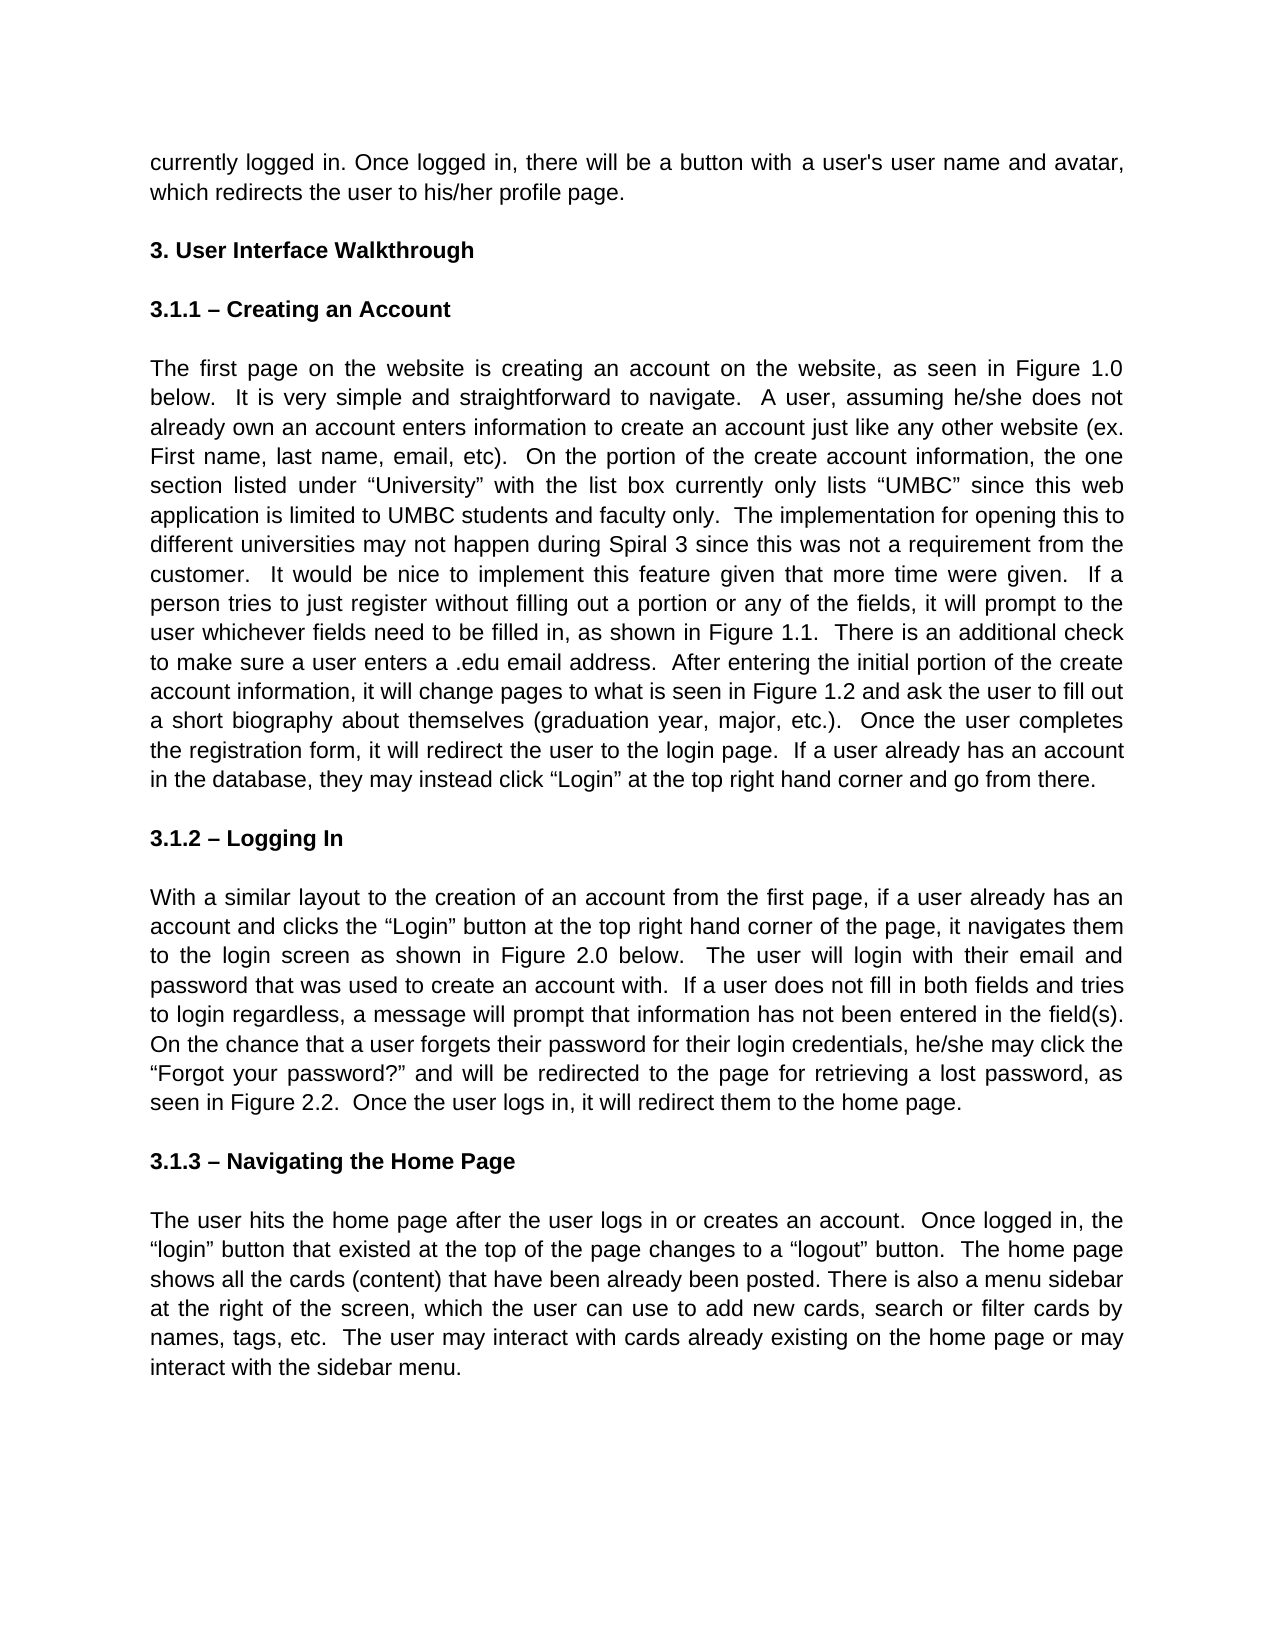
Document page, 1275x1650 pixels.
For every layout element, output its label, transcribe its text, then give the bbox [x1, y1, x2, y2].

text 3.1.1 – Creating an Account [150, 297, 1125, 322]
text 3.1.2 – Logging In [150, 826, 1125, 851]
text 3. User Interface Walkthrough [150, 238, 1125, 264]
text The user hits the home page after the user logs in or creates an account. Once logged in, the “login” button that existed at the top of the page changes to a “logout” button. The home page shows all the cards (content) that have been already been posted. There is also a menu sidebar at the right of the screen, which the user can use to add new cards, search or filter cards by names, tags, etc. The user may interact with cards already existing on the home page or may interact with the sidebar menu. [150, 1207, 1125, 1380]
text currently logged in. Once logged in, there will be a button with a user's user name and avatar, which redirects the user to his/her profile page. [150, 150, 1125, 205]
text With a similar layout to the creation of an account from the first page, if a user already has an account and clicks the “Login” button at the top right hand corner of the page, it navigates them to the login screen as shown in Figure 2.0 below. The user will login with their email and password that was used to create an account with. If a user does not fill in both fields and tries to login regardless, a message will prompt that information has not been entered in the field(s). On the chance that a user forgets their password for their login credentials, he/she may click the “Forgot your password?” and will be redirected to the page for retrieving a lost password, as seen in Figure 2.2. Once the user logs in, it will redirect them to the home page. [150, 884, 1125, 1116]
text 3.1.3 – Navigating the Home Page [150, 1149, 1125, 1174]
text The first page on the website is creating an account on the website, as seen in Figure 1.0 below. It is very simple and straightforward to navigate. A user, assuming he/she does not already own an account enters information to create an account just like any other website (ex. First name, last name, email, etc). On the portion of the create account information, the one section listed under “University” with the list box currently only lists “UMBC” since this web application is limited to UMBC students and faculty only. The implementation for opening this to different universities may not happen during Spiral 3 since this was not a requirement from the customer. It would be nice to implement this feature given that more time were given. If a person tries to just register without filling out a portion or any of the fields, it will prompt to the user whichever fields need to be filled in, as shown in Figure 1.1. There is an additional check to make sure a user enters a .edu email address. After entering the initial portion of the create account information, it will change pages to what is seen in Figure 1.2 and ask the user to fill out a short biography about themselves (graduation year, major, etc.). Once the user completes the registration form, it will redirect the user to the login page. If a user already has an account in the database, they may instead click “Login” at the top right hand corner and go from there. [150, 356, 1125, 792]
